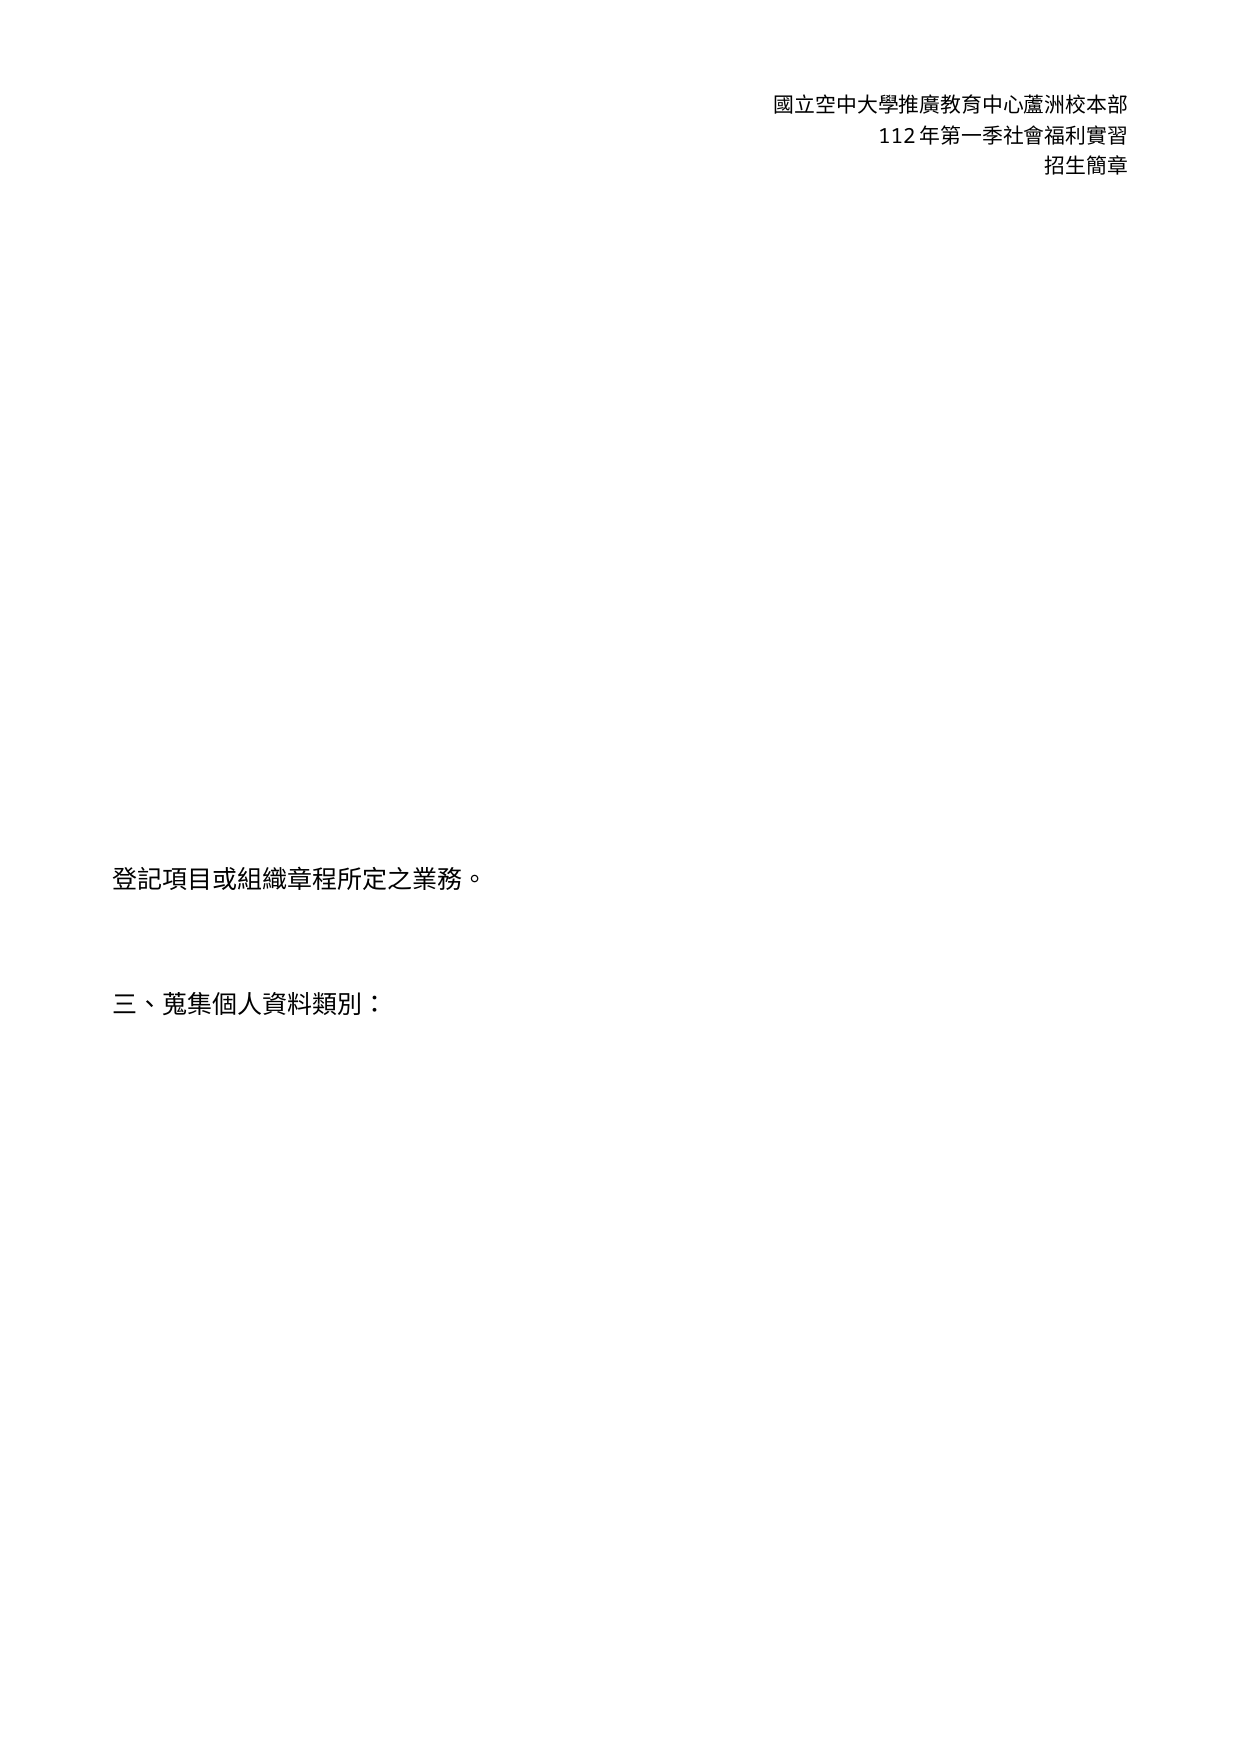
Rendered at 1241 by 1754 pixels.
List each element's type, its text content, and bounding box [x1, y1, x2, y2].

text 登記項目或組織章程所定之業務。 [112, 836, 1128, 899]
text 三、蒐集個人資料類別： [112, 961, 1128, 1024]
